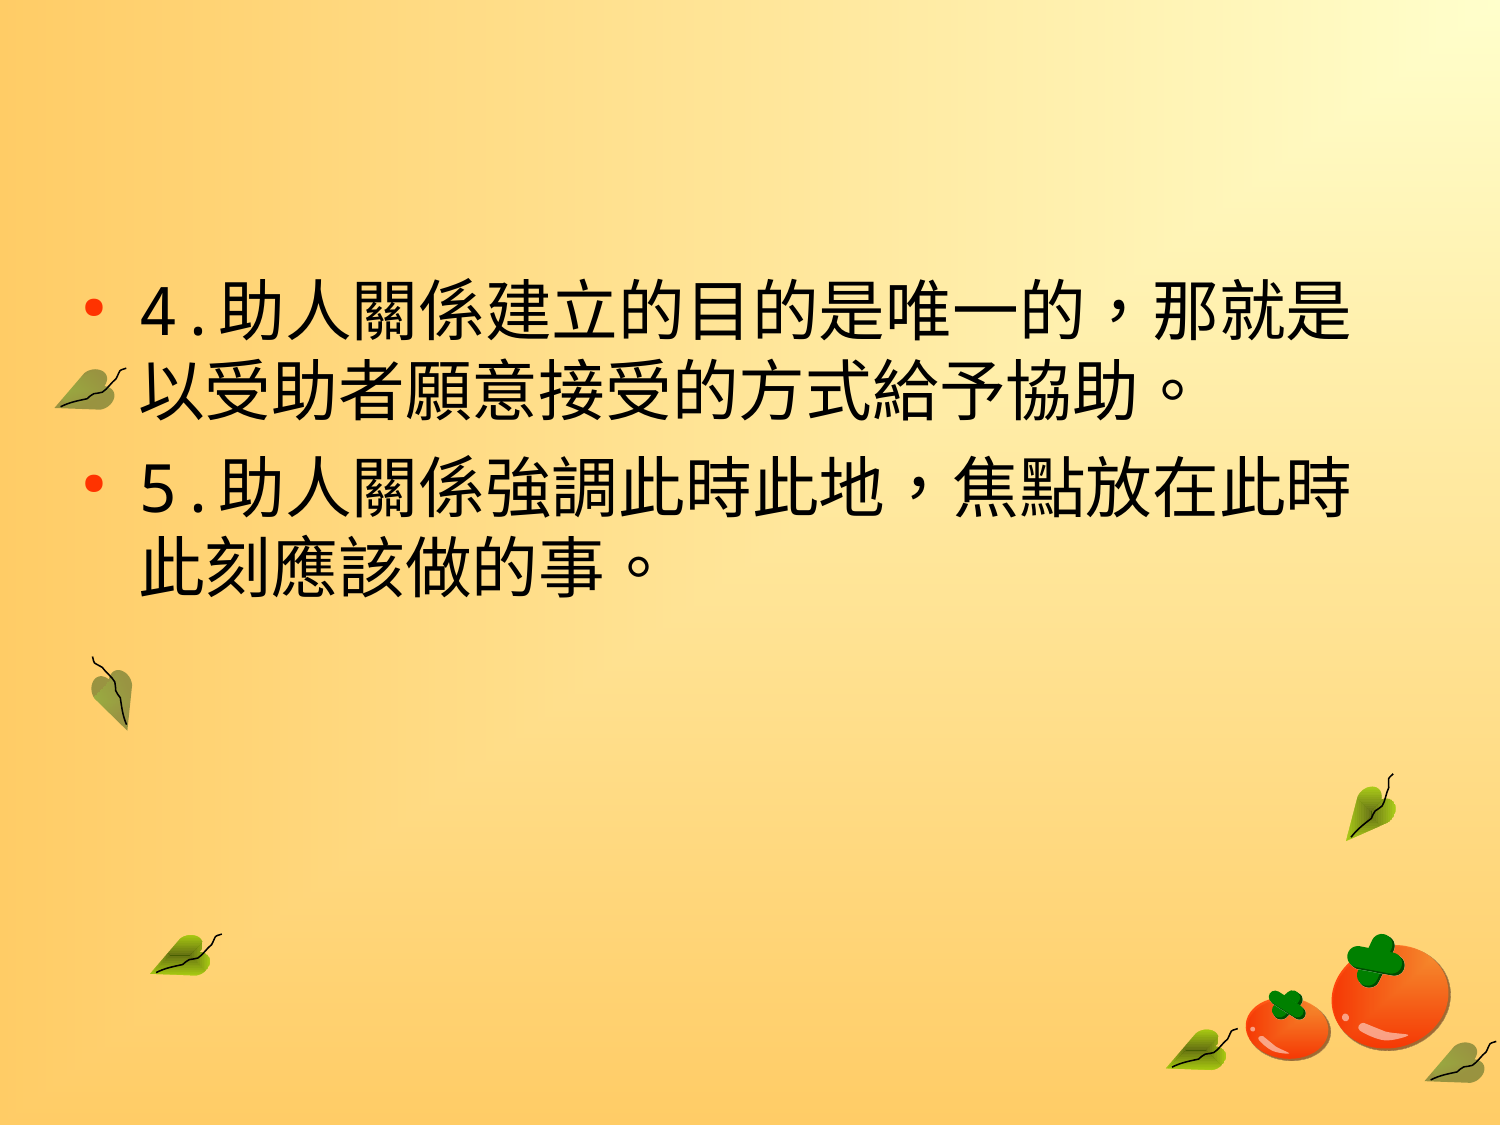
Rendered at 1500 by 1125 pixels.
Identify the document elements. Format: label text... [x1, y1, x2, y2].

picture [0, 0, 1500, 1125]
list 4.助人關係建立的目的是唯一的，那就是以受助者願意接受的方式給予協助。 5.助人關係強調此時此地，焦點放在此時此刻應該做的事。 [67, 261, 1418, 1020]
